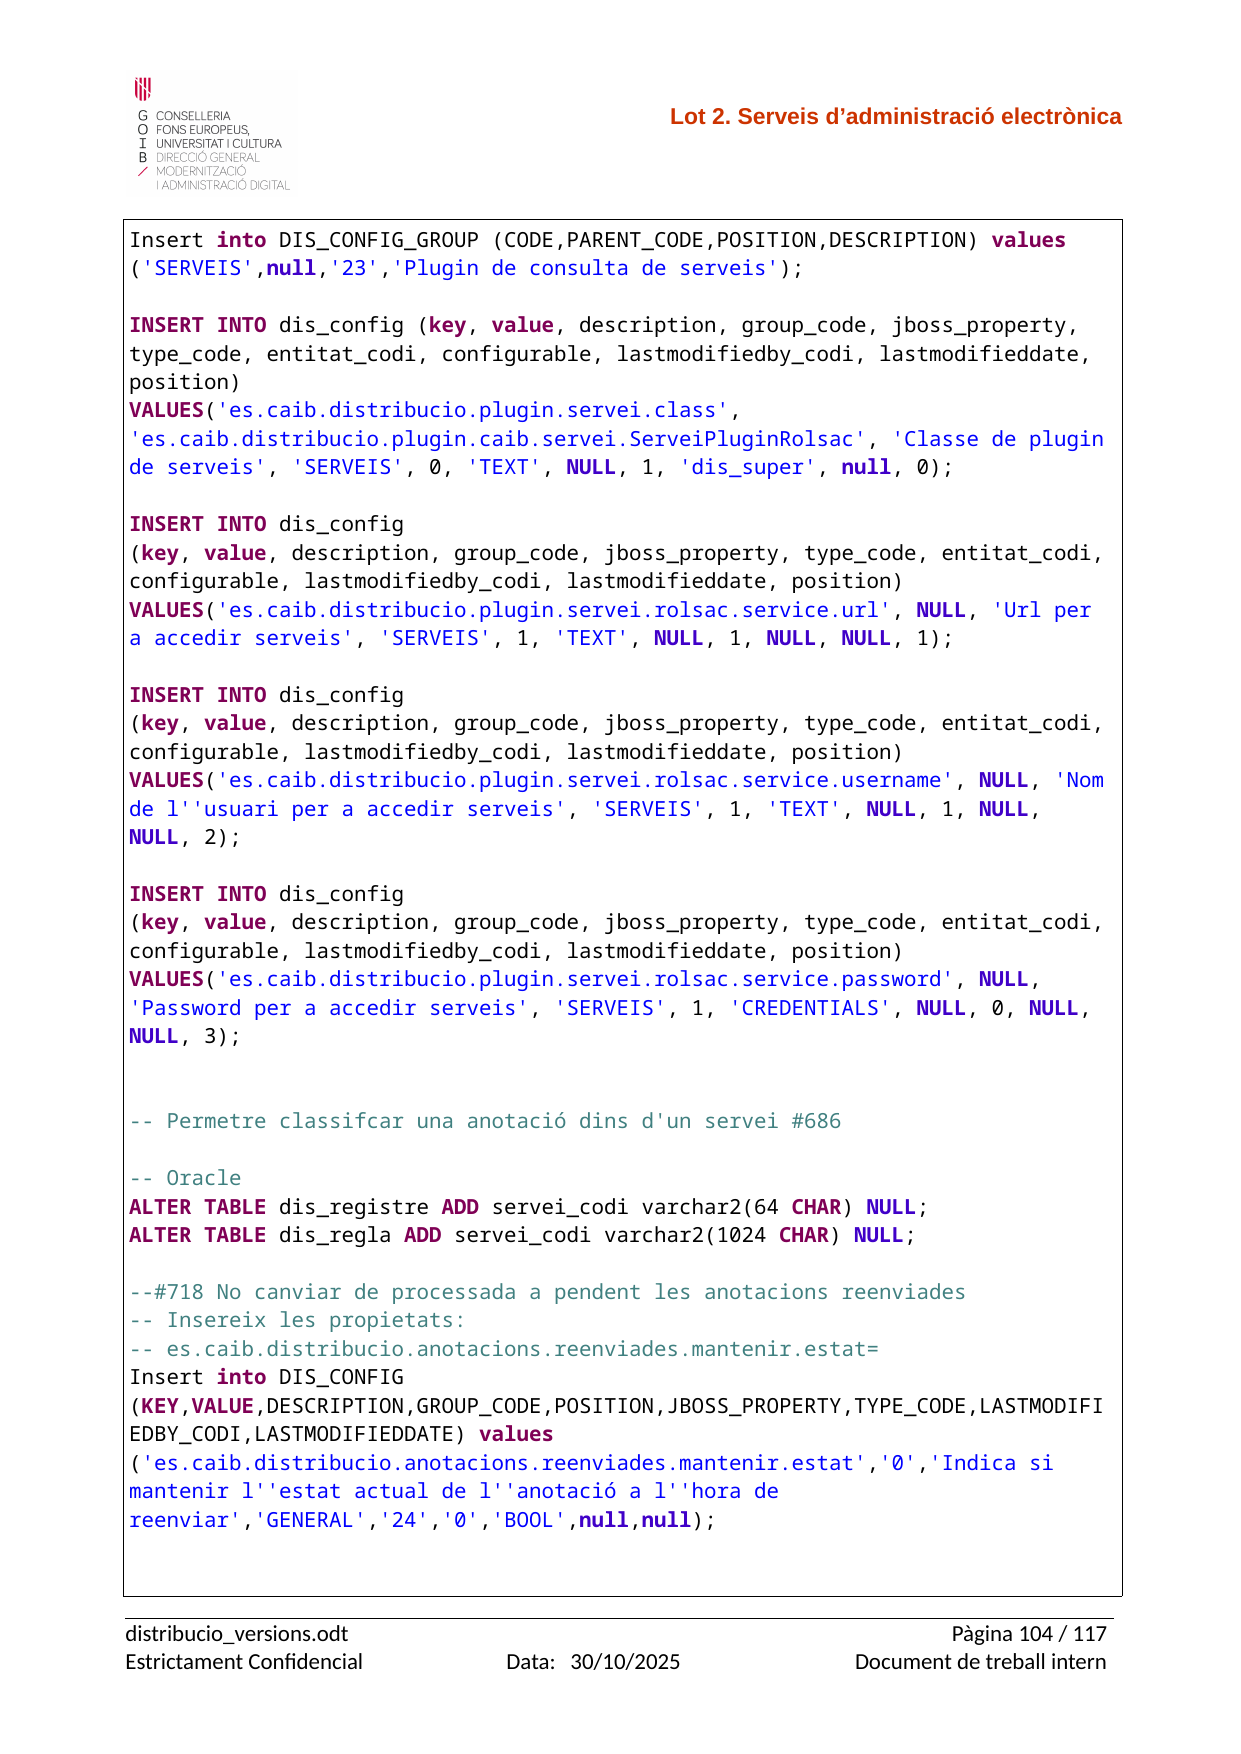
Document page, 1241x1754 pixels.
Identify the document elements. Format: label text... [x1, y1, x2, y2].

picture [126, 70, 299, 197]
table_header Insert into DIS_CONFIG_GROUP (CODE,PARENT_CODE,POSITION,DESCRIPTION) values ('SERVEIS',null,'23','Plugin de consulta de serveis'); INSERT INTO dis_config (key, value, description, group_code, jboss_property, type_code, entitat_codi, configurable, lastmodifiedby_codi, lastmodifieddate, position) VALUES('es.caib.distribucio.plugin.servei.class', 'es.caib.distribucio.plugin.caib.servei.ServeiPluginRolsac', 'Classe de plugin de serveis', 'SERVEIS', 0, 'TEXT', NULL, 1, 'dis_super', null, 0); INSERT INTO dis_config (key, value, description, group_code, jboss_property, type_code, entitat_codi, configurable, lastmodifiedby_codi, lastmodifieddate, position) VALUES('es.caib.distribucio.plugin.servei.rolsac.service.url', NULL, 'Url per a accedir serveis', 'SERVEIS', 1, 'TEXT', NULL, 1, NULL, NULL, 1); INSERT INTO dis_config (key, value, description, group_code, jboss_property, type_code, entitat_codi, configurable, lastmodifiedby_codi, lastmodifieddate, position) VALUES('es.caib.distribucio.plugin.servei.rolsac.service.username', NULL, 'Nom de l''usuari per a accedir serveis', 'SERVEIS', 1, 'TEXT', NULL, 1, NULL, NULL, 2); INSERT INTO dis_config (key, value, description, group_code, jboss_property, type_code, entitat_codi, configurable, lastmodifiedby_codi, lastmodifieddate, position) VALUES('es.caib.distribucio.plugin.servei.rolsac.service.password', NULL, 'Password per a accedir serveis', 'SERVEIS', 1, 'CREDENTIALS', NULL, 0, NULL, NULL, 3); -- Permetre classifcar una anotació dins d'un servei #686 -- Oracle ALTER TABLE dis_registre ADD servei_codi varchar2(64 CHAR) NULL; ALTER TABLE dis_regla ADD servei_codi varchar2(1024 CHAR) NULL; --#718 No canviar de processada a pendent les anotacions reenviades -- Insereix les propietats: -- es.caib.distribucio.anotacions.reenviades.mantenir.estat= Insert into DIS_CONFIG (KEY,VALUE,DESCRIPTION,GROUP_CODE,POSITION,JBOSS_PROPERTY,TYPE_CODE,LASTMODIFIEDBY_CODI,LASTMODIFIEDDATE) values ('es.caib.distribucio.anotacions.reenviades.mantenir.estat','0','Indica si mantenir l''estat actual de l''anotació a l''hora de reenviar','GENERAL','24','0','BOOL',null,null); [124, 220, 1122, 1596]
